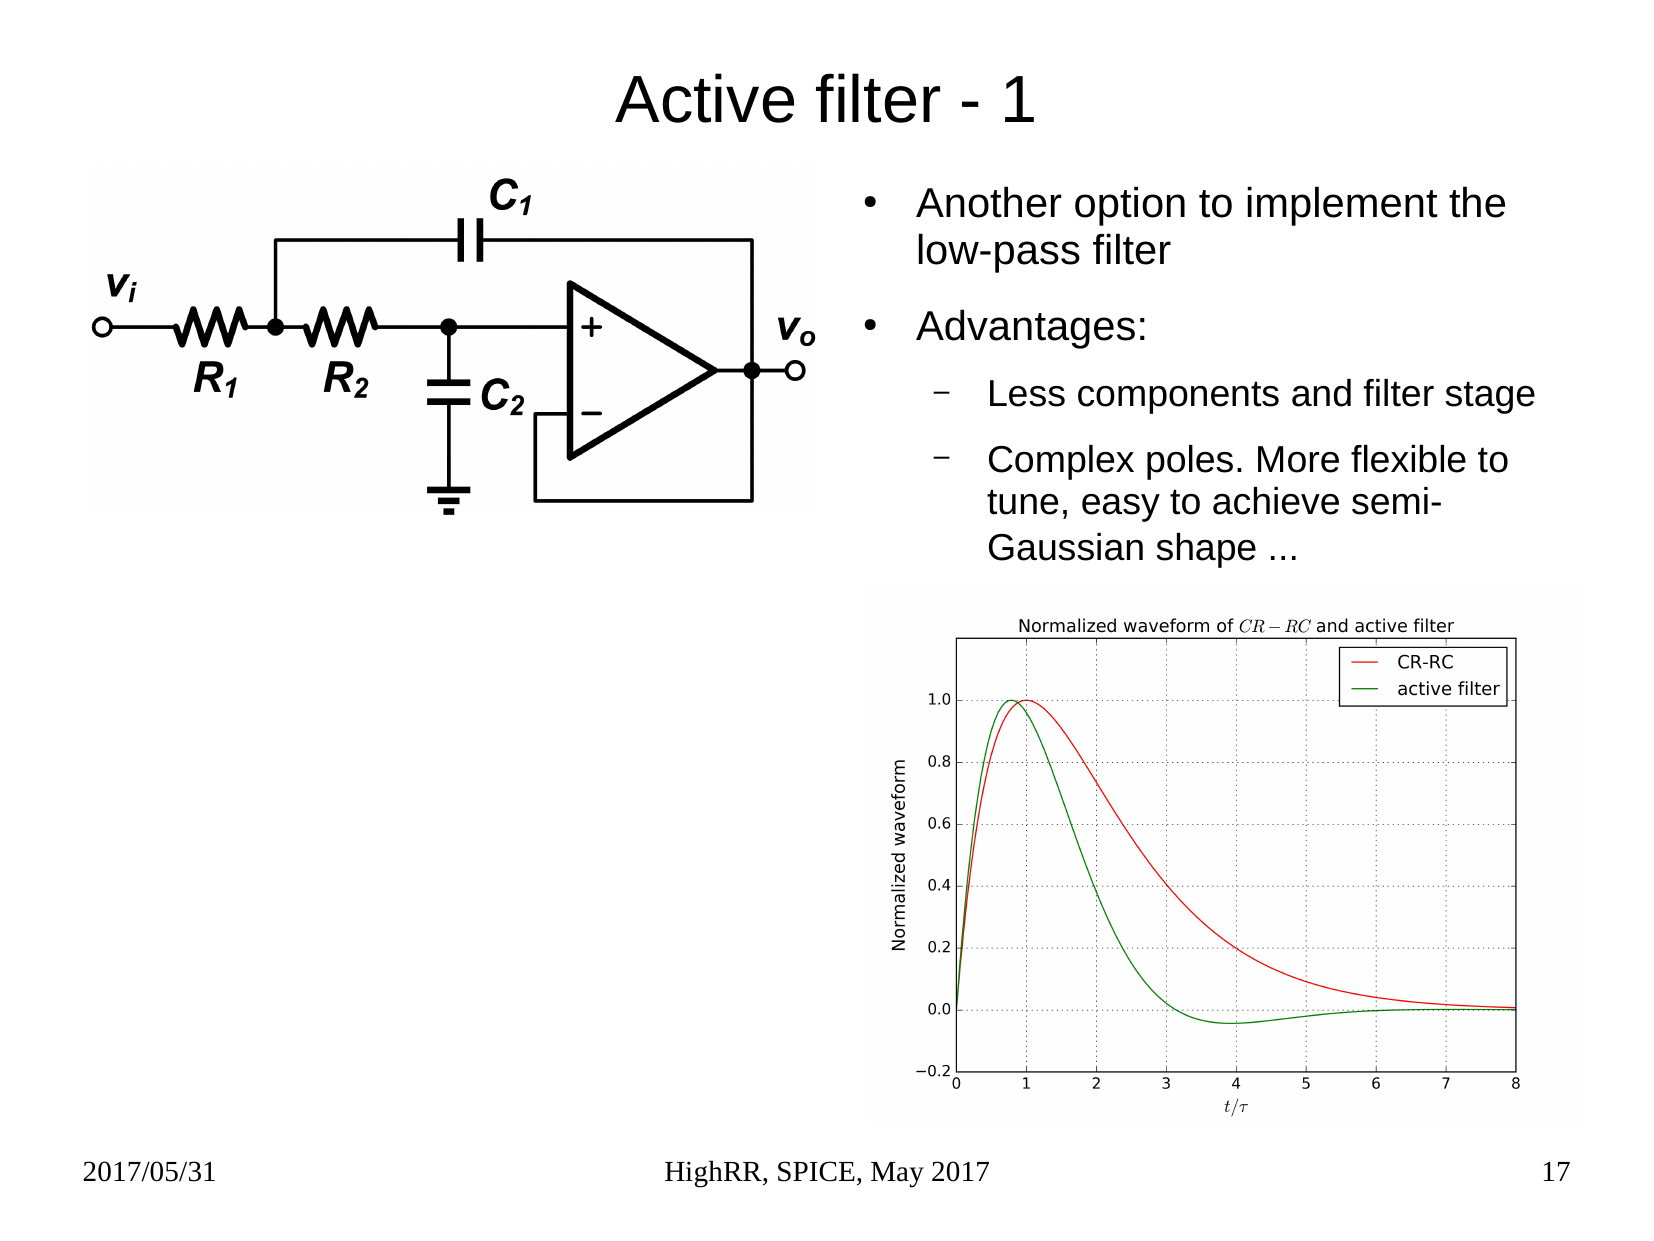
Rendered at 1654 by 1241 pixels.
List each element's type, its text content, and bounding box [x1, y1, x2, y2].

title Active filter - 1 [82, 49, 1571, 151]
picture [90, 164, 817, 515]
picture [866, 584, 1588, 1126]
list Another option to implement the low-pass filter Advantages: Less components and filter stage Complex poles. More flexible to tune, easy to achieve semi-Gaussian shape ... [845, 180, 1572, 1141]
